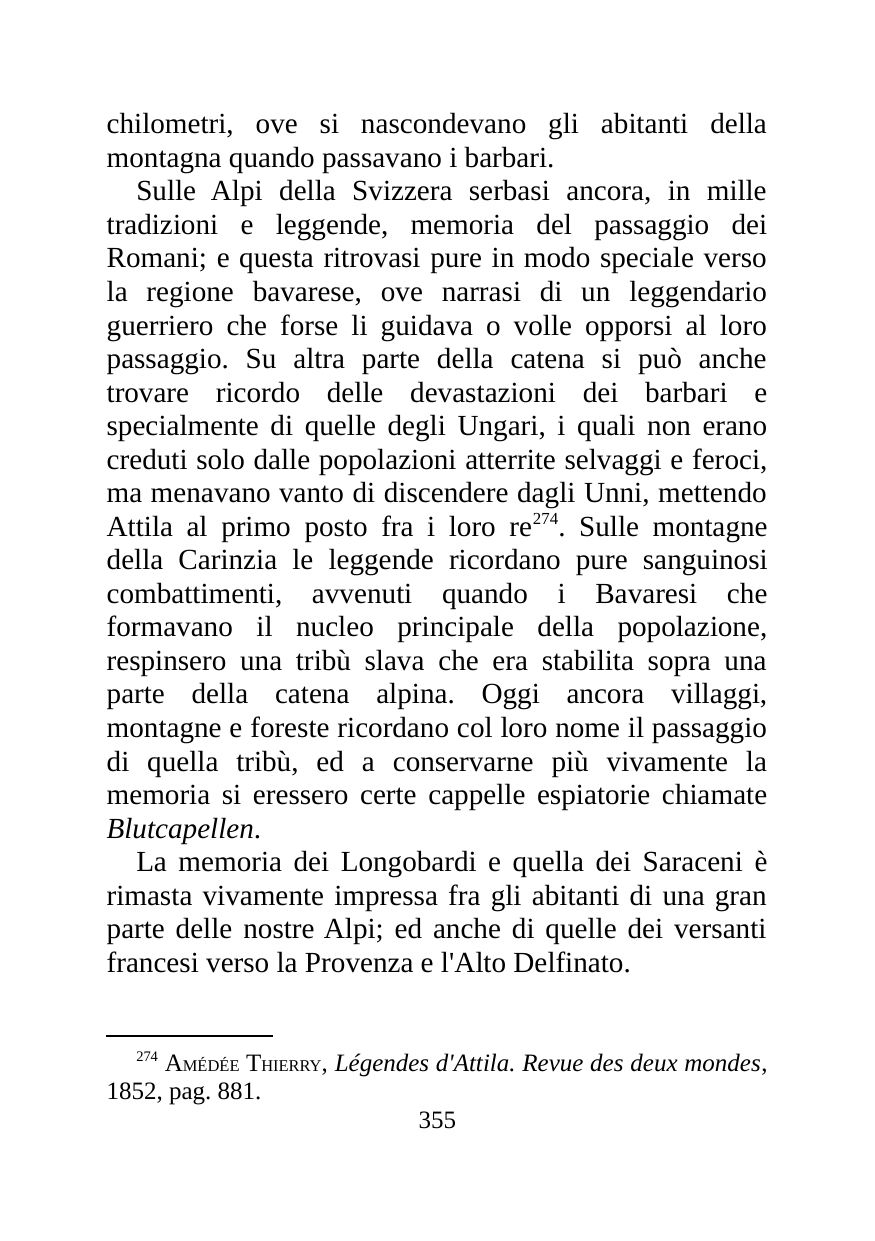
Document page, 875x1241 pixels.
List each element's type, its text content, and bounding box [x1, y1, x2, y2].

text chilometri, ove si nascondevano gli abitanti della montagna quando passavano i barbari. [106, 106, 768, 173]
text La memoria dei Longobardi e quella dei Saraceni è rimasta vivamente impressa fra gli abitanti di una gran parte delle nostre Alpi; ed anche di quelle dei versanti francesi verso la Provenza e l'Alto Delfinato. [106, 844, 768, 978]
text Sulle Alpi della Svizzera serbasi ancora, in mille tradizioni e leggende, memoria del passaggio dei Romani; e questa ritrovasi pure in modo speciale verso la regione bavarese, ove narrasi di un leggendario guerriero che forse li guidava o volle opporsi al loro passaggio. Su altra parte della catena si può anche trovare ricordo delle devastazioni dei barbari e specialmente di quelle degli Ungari, i quali non erano creduti solo dalle popolazioni atterrite selvaggi e feroci, ma menavano vanto di discendere dagli Unni, mettendo Attila al primo posto fra i loro re. Sulle montagne della Carinzia le leggende ricordano pure sanguinosi combattimenti, avvenuti quando i Bavaresi che formavano il nucleo principale della popolazione, respinsero una tribù slava che era stabilita sopra una parte della catena alpina. Oggi ancora villaggi, montagne e foreste ricordano col loro nome il passaggio di quella tribù, ed a conservarne più vivamente la memoria si eressero certe cappelle espiatorie chiamate Blutcapellen. [106, 173, 768, 844]
text Amédée Thierry, Légendes d'Attila. Revue des deux mondes, 1852, pag. 881. [106, 1048, 768, 1105]
